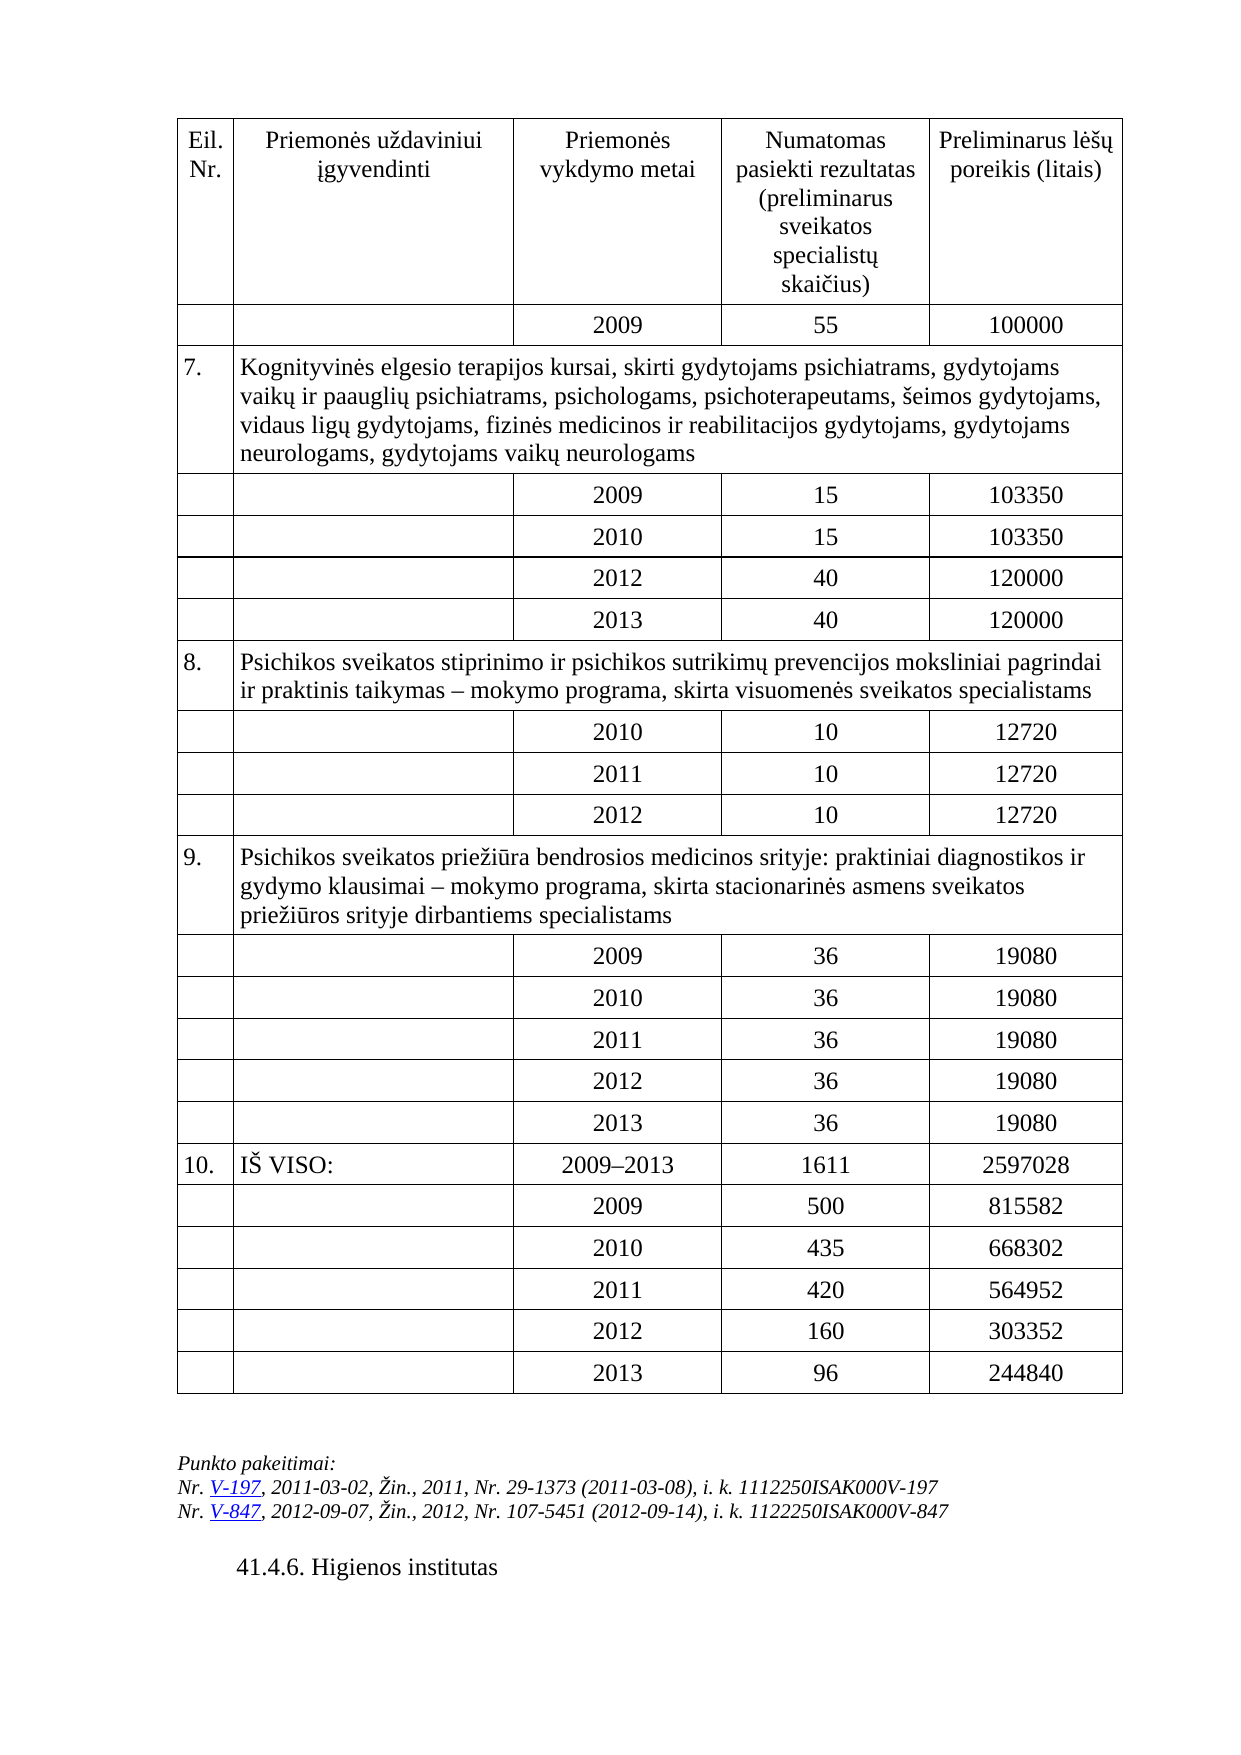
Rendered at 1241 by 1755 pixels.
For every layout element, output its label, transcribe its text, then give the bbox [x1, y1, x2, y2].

table_cell Psichikos sveikatos priežiūra bendrosios medicinos srityje: praktiniai diagnostikos ir gydymo klausimai – mokymo programa, skirta stacionarinės asmens sveikatos priežiūros srityje dirbantiems specialistams [234, 836, 1122, 934]
table_cell [234, 795, 513, 835]
table_cell [234, 1227, 513, 1268]
table_cell [178, 599, 233, 640]
table_cell [234, 474, 513, 515]
table_cell 19080 [930, 935, 1122, 976]
table_cell 19080 [930, 1019, 1122, 1059]
table_cell [178, 305, 233, 345]
table_cell [234, 1185, 513, 1226]
table_header Numatomas pasiekti rezultatas (preliminarus sveikatos specialistų skaičius) [722, 119, 929, 303]
table_cell 2012 [514, 1060, 721, 1101]
table_cell Kognityvinės elgesio terapijos kursai, skirti gydytojams psichiatrams, gydytojams vaikų ir paauglių psichiatrams, psichologams, psichoterapeutams, šeimos gydytojams, vidaus ligų gydytojams, fizinės medicinos ir reabilitacijos gydytojams, gydytojams neurologams, gydytojams vaikų neurologams [234, 346, 1122, 473]
table_cell [234, 1019, 513, 1059]
table_cell [234, 753, 513, 793]
table_cell 19080 [930, 977, 1122, 1018]
table_cell 2013 [514, 1352, 721, 1393]
table_cell 36 [722, 1102, 929, 1143]
table_cell 40 [722, 558, 929, 598]
text 41.4.6. Higienos institutas [177, 1552, 1122, 1581]
table_cell [234, 711, 513, 752]
table_cell [234, 1310, 513, 1351]
table_cell [178, 1019, 233, 1059]
table_cell Psichikos sveikatos stiprinimo ir psichikos sutrikimų prevencijos moksliniai pagrindai ir praktinis taikymas – mokymo programa, skirta visuomenės sveikatos specialistams [234, 641, 1122, 710]
text Punkto pakeitimai: [177, 1451, 1122, 1475]
table_cell [234, 516, 513, 556]
table_cell 36 [722, 977, 929, 1018]
table_cell 36 [722, 1019, 929, 1059]
table_cell 2013 [514, 599, 721, 640]
table_cell 12720 [930, 795, 1122, 835]
table_cell 10. [178, 1144, 233, 1184]
table_cell 2011 [514, 753, 721, 793]
table_cell 2011 [514, 1019, 721, 1059]
table_cell 15 [722, 474, 929, 515]
table_cell 303352 [930, 1310, 1122, 1351]
table_cell 103350 [930, 474, 1122, 515]
table_cell [178, 558, 233, 598]
table_cell 2011 [514, 1269, 721, 1309]
table_cell [178, 516, 233, 556]
table_header Preliminarus lėšų poreikis (litais) [930, 119, 1122, 303]
table_cell 103350 [930, 516, 1122, 556]
table_cell 420 [722, 1269, 929, 1309]
table_cell 2597028 [930, 1144, 1122, 1184]
table_cell 564952 [930, 1269, 1122, 1309]
table_cell [234, 305, 513, 345]
table_cell 2012 [514, 558, 721, 598]
table_cell 96 [722, 1352, 929, 1393]
table_cell 7. [178, 346, 233, 473]
table_cell 12720 [930, 711, 1122, 752]
table_cell 160 [722, 1310, 929, 1351]
table_header Eil. Nr. [178, 119, 233, 303]
table_cell 2009 [514, 935, 721, 976]
table_cell [234, 599, 513, 640]
table_cell [234, 1352, 513, 1393]
text Nr. V-847, 2012-09-07, Žin., 2012, Nr. 107-5451 (2012-09-14), i. k. 1122250ISAK000V-847 [177, 1499, 1122, 1523]
table_cell 120000 [930, 558, 1122, 598]
table_cell 2013 [514, 1102, 721, 1143]
table_cell [234, 1269, 513, 1309]
table_cell 15 [722, 516, 929, 556]
table_cell 2010 [514, 516, 721, 556]
table_cell 2010 [514, 1227, 721, 1268]
table_cell 668302 [930, 1227, 1122, 1268]
table_cell 19080 [930, 1060, 1122, 1101]
table_cell 10 [722, 753, 929, 793]
table_cell 2009 [514, 1185, 721, 1226]
table_cell [178, 1102, 233, 1143]
table_cell [234, 977, 513, 1018]
table_cell IŠ VISO: [234, 1144, 513, 1184]
table_cell 36 [722, 1060, 929, 1101]
table_cell 2012 [514, 795, 721, 835]
table_cell 12720 [930, 753, 1122, 793]
table_cell 815582 [930, 1185, 1122, 1226]
table_cell [178, 1185, 233, 1226]
table_header Priemonės vykdymo metai [514, 119, 721, 303]
table_cell [178, 935, 233, 976]
table_cell 40 [722, 599, 929, 640]
table_cell [178, 977, 233, 1018]
table_cell 100000 [930, 305, 1122, 345]
table_cell 120000 [930, 599, 1122, 640]
table_cell [234, 558, 513, 598]
table_header Priemonės uždaviniui įgyvendinti [234, 119, 513, 303]
table_cell 2010 [514, 711, 721, 752]
table_cell [178, 1060, 233, 1101]
table_cell 2009 [514, 474, 721, 515]
table_cell [234, 1060, 513, 1101]
table_cell 500 [722, 1185, 929, 1226]
table_cell 10 [722, 795, 929, 835]
table_cell [178, 1310, 233, 1351]
table_cell [178, 1269, 233, 1309]
table_cell 10 [722, 711, 929, 752]
table_cell 36 [722, 935, 929, 976]
table_cell 2010 [514, 977, 721, 1018]
table_cell 2009–2013 [514, 1144, 721, 1184]
table_cell 55 [722, 305, 929, 345]
text Nr. V-197, 2011-03-02, Žin., 2011, Nr. 29-1373 (2011-03-08), i. k. 1112250ISAK000V-197 [177, 1475, 1122, 1499]
table_cell [178, 474, 233, 515]
table_cell [178, 795, 233, 835]
table_cell [178, 1352, 233, 1393]
table_cell 9. [178, 836, 233, 934]
table_cell [178, 711, 233, 752]
table_cell [178, 753, 233, 793]
table_cell 2009 [514, 305, 721, 345]
table_cell 435 [722, 1227, 929, 1268]
table_cell 244840 [930, 1352, 1122, 1393]
table_cell 1611 [722, 1144, 929, 1184]
table_cell [178, 1227, 233, 1268]
table_cell [234, 1102, 513, 1143]
table_cell 19080 [930, 1102, 1122, 1143]
table_cell 8. [178, 641, 233, 710]
table_cell 2012 [514, 1310, 721, 1351]
table_cell [234, 935, 513, 976]
